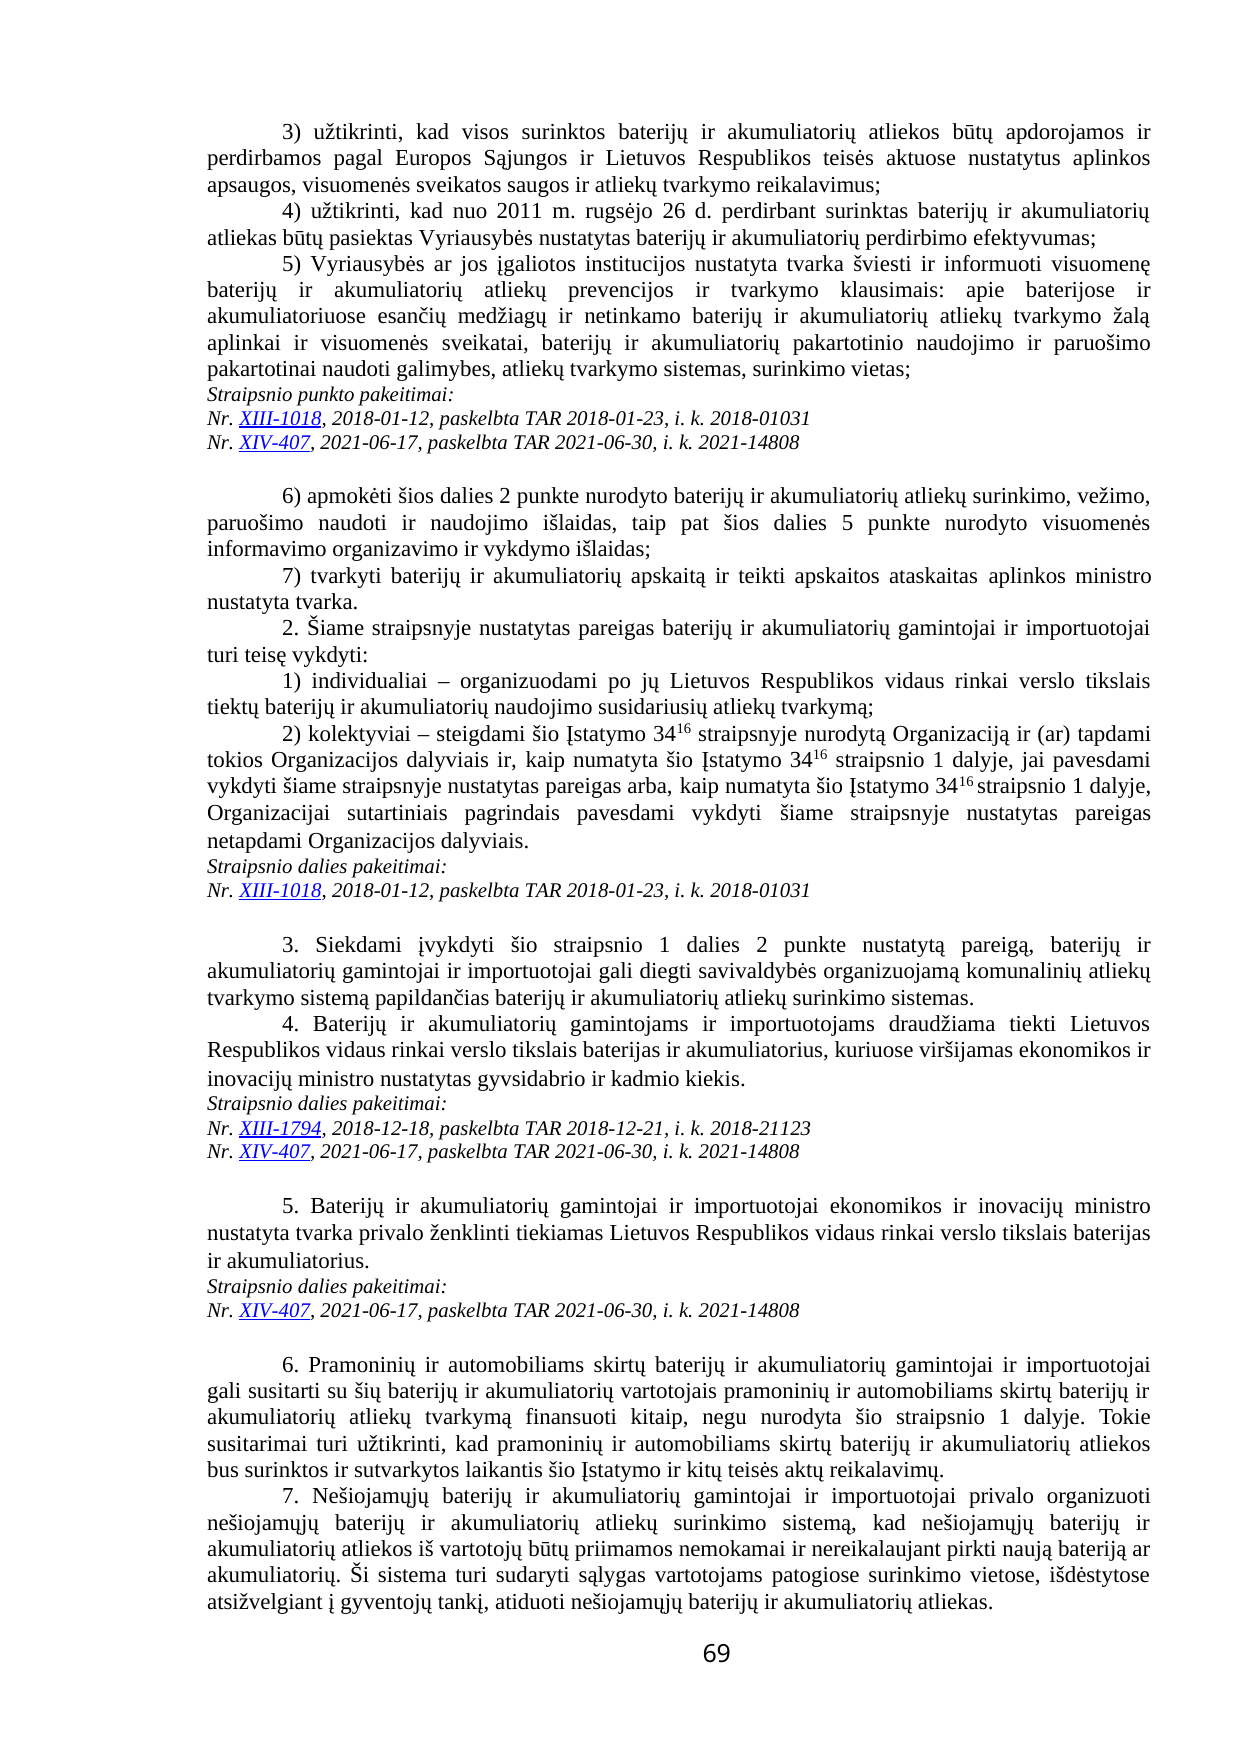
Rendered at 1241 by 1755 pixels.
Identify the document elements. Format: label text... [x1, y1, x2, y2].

text Nr. XIV-407, 2021-06-17, paskelbta TAR 2021-06-30, i. k. 2021-14808 [207, 430, 1152, 454]
text 5) Vyriausybės ar jos įgaliotos institucijos nustatyta tvarka šviesti ir informuoti visuomenę baterijų ir akumuliatorių atliekų prevencijos ir tvarkymo klausimais: apie baterijose ir akumuliatoriuose esančių medžiagų ir netinkamo baterijų ir akumuliatorių atliekų tvarkymo žalą aplinkai ir visuomenės sveikatai, baterijų ir akumuliatorių pakartotinio naudojimo ir paruošimo pakartotinai naudoti galimybes, atliekų tvarkymo sistemas, surinkimo vietas; [207, 250, 1152, 382]
text Straipsnio dalies pakeitimai: [207, 1091, 1152, 1115]
text Nr. XIII-1018, 2018-01-12, paskelbta TAR 2018-01-23, i. k. 2018-01031 [207, 406, 1152, 430]
text Nr. XIV-407, 2021-06-17, paskelbta TAR 2021-06-30, i. k. 2021-14808 [207, 1298, 1152, 1322]
text 7. Nešiojamųjų baterijų ir akumuliatorių gamintojai ir importuotojai privalo organizuoti nešiojamųjų baterijų ir akumuliatorių atliekų surinkimo sistemą, kad nešiojamųjų baterijų ir akumuliatorių atliekos iš vartotojų būtų priimamos nemokamai ir nereikalaujant pirkti naują bateriją ar akumuliatorių. Ši sistema turi sudaryti sąlygas vartotojams patogiose surinkimo vietose, išdėstytose atsižvelgiant į gyventojų tankį, atiduoti nešiojamųjų baterijų ir akumuliatorių atliekas. [207, 1482, 1152, 1614]
text 2. Šiame straipsnyje nustatytas pareigas baterijų ir akumuliatorių gamintojai ir importuotojai turi teisę vykdyti: [207, 614, 1152, 667]
text 3) užtikrinti, kad visos surinktos baterijų ir akumuliatorių atliekos būtų apdorojamos ir perdirbamos pagal Europos Sąjungos ir Lietuvos Respublikos teisės aktuose nustatytus aplinkos apsaugos, visuomenės sveikatos saugos ir atliekų tvarkymo reikalavimus; [207, 118, 1152, 197]
text 6. Pramoninių ir automobiliams skirtų baterijų ir akumuliatorių gamintojai ir importuotojai gali susitarti su šių baterijų ir akumuliatorių vartotojais pramoninių ir automobiliams skirtų baterijų ir akumuliatorių atliekų tvarkymą finansuoti kitaip, negu nurodyta šio straipsnio 1 dalyje. Tokie susitarimai turi užtikrinti, kad pramoninių ir automobiliams skirtų baterijų ir akumuliatorių atliekos bus surinktos ir sutvarkytos laikantis šio Įstatymo ir kitų teisės aktų reikalavimų. [207, 1351, 1152, 1482]
text Nr. XIII-1794, 2018-12-18, paskelbta TAR 2018-12-21, i. k. 2018-21123 [207, 1115, 1152, 1139]
text Straipsnio punkto pakeitimai: [207, 382, 1152, 406]
text 6) apmokėti šios dalies 2 punkte nurodyto baterijų ir akumuliatorių atliekų surinkimo, vežimo, paruošimo naudoti ir naudojimo išlaidas, taip pat šios dalies 5 punkte nurodyto visuomenės informavimo organizavimo ir vykdymo išlaidas; [207, 483, 1152, 562]
text 1) individualiai – organizuodami po jų Lietuvos Respublikos vidaus rinkai verslo tikslais tiektų baterijų ir akumuliatorių naudojimo susidariusių atliekų tvarkymą; [207, 667, 1152, 720]
text 7) tvarkyti baterijų ir akumuliatorių apskaitą ir teikti apskaitos ataskaitas aplinkos ministro nustatyta tvarka. [207, 562, 1152, 614]
text 4. Baterijų ir akumuliatorių gamintojams ir importuotojams draudžiama tiekti Lietuvos Respublikos vidaus rinkai verslo tikslais baterijas ir akumuliatorius, kuriuose viršijamas ekonomikos ir inovacijų ministro nustatytas gyvsidabrio ir kadmio kiekis. [207, 1010, 1152, 1091]
text 4) užtikrinti, kad nuo 2011 m. rugsėjo 26 d. perdirbant surinktas baterijų ir akumuliatorių atliekas būtų pasiektas Vyriausybės nustatytas baterijų ir akumuliatorių perdirbimo efektyvumas; [207, 197, 1152, 250]
text 2) kolektyviai – steigdami šio Įstatymo 3416 straipsnyje nurodytą Organizaciją ir (ar) tapdami tokios Organizacijos dalyviais ir, kaip numatyta šio Įstatymo 3416 straipsnio 1 dalyje, jai pavesdami vykdyti šiame straipsnyje nustatytas pareigas arba, kaip numatyta šio Įstatymo 3416 straipsnio 1 dalyje, Organizacijai sutartiniais pagrindais pavesdami vykdyti šiame straipsnyje nustatytas pareigas netapdami Organizacijos dalyviais. [207, 720, 1152, 854]
text Straipsnio dalies pakeitimai: [207, 1274, 1152, 1298]
text Straipsnio dalies pakeitimai: [207, 854, 1152, 878]
text 5. Baterijų ir akumuliatorių gamintojai ir importuotojai ekonomikos ir inovacijų ministro nustatyta tvarka privalo ženklinti tiekiamas Lietuvos Respublikos vidaus rinkai verslo tikslais baterijas ir akumuliatorius. [207, 1192, 1152, 1274]
text Nr. XIV-407, 2021-06-17, paskelbta TAR 2021-06-30, i. k. 2021-14808 [207, 1139, 1152, 1163]
text 3. Siekdami įvykdyti šio straipsnio 1 dalies 2 punkte nustatytą pareigą, baterijų ir akumuliatorių gamintojai ir importuotojai gali diegti savivaldybės organizuojamą komunalinių atliekų tvarkymo sistemą papildančias baterijų ir akumuliatorių atliekų surinkimo sistemas. [207, 931, 1152, 1010]
text Nr. XIII-1018, 2018-01-12, paskelbta TAR 2018-01-23, i. k. 2018-01031 [207, 878, 1152, 902]
